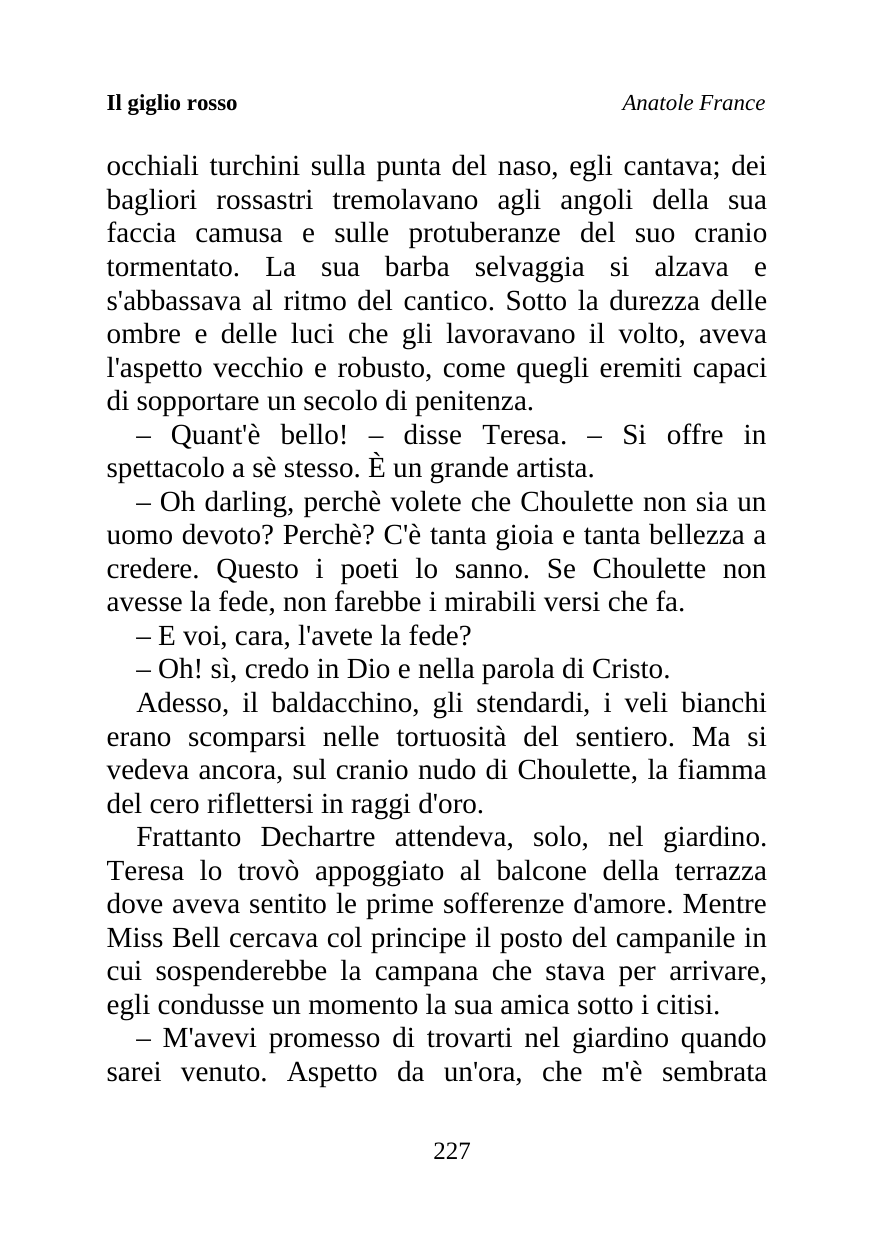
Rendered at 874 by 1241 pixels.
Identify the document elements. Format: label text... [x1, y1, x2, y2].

text occhiali turchini sulla punta del naso, egli cantava; dei bagliori rossastri tremolavano agli angoli della sua faccia camusa e sulle protuberanze del suo cranio tormentato. La sua barba selvaggia si alzava e s'abbassava al ritmo del cantico. Sotto la durezza delle ombre e delle luci che gli lavoravano il volto, aveva l'aspetto vecchio e robusto, come quegli eremiti capaci di sopportare un secolo di penitenza. [106, 148, 768, 417]
text – Quant'è bello! – disse Teresa. – Si offre in spettacolo a sè stesso. È un grande artista. [106, 417, 768, 484]
text – M'avevi promesso di trovarti nel giardino quando sarei venuto. Aspetto da un'ora, che m'è sembrata [106, 1021, 768, 1088]
text – Oh! sì, credo in Dio e nella parola di Cristo. [106, 652, 768, 685]
text Adesso, il baldacchino, gli stendardi, i veli bianchi erano scomparsi nelle tortuosità del sentiero. Ma si vedeva ancora, sul cranio nudo di Choulette, la fiamma del cero riflettersi in raggi d'oro. [106, 685, 768, 819]
text – E voi, cara, l'avete la fede? [106, 618, 768, 652]
text – Oh darling, perchè volete che Choulette non sia un uomo devoto? Perchè? C'è tanta gioia e tanta bellezza a credere. Questo i poeti lo sanno. Se Choulette non avesse la fede, non farebbe i mirabili versi che fa. [106, 484, 768, 618]
text Frattanto Dechartre attendeva, solo, nel giardino. Teresa lo trovò appoggiato al balcone della terrazza dove aveva sentito le prime sofferenze d'amore. Mentre Miss Bell cercava col principe il posto del campanile in cui sospenderebbe la campana che stava per arrivare, egli condusse un momento la sua amica sotto i citisi. [106, 819, 768, 1021]
